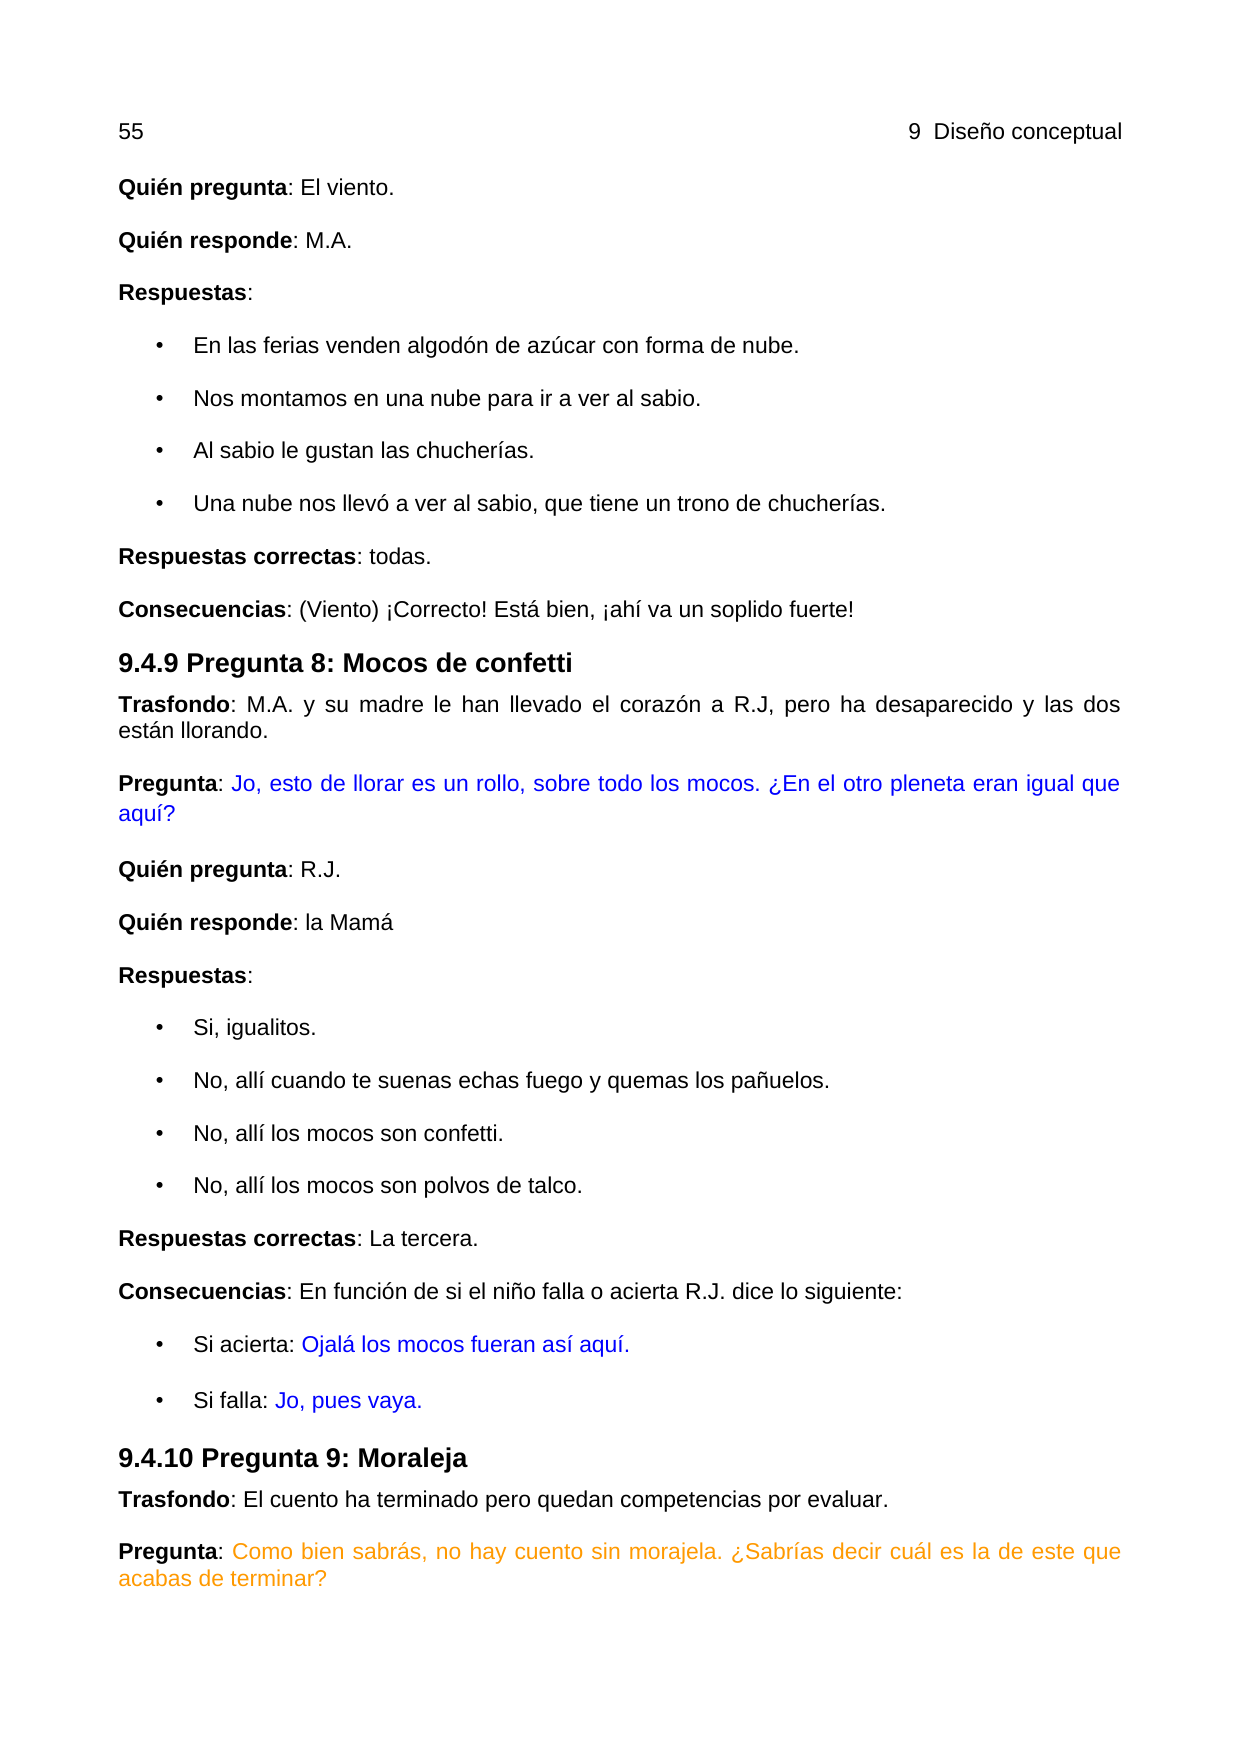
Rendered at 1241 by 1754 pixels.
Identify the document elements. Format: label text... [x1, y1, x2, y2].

list Si, igualitos. [156, 1014, 1122, 1041]
text Respuestas correctas: La tercera. [118, 1225, 1122, 1251]
text Quién pregunta: R.J. [118, 856, 1122, 882]
list Si acierta: Ojalá los mocos fueran así aquí. [156, 1331, 1122, 1357]
list Una nube nos llevó a ver al sabio, que tiene un trono de chucherías. [156, 490, 1122, 517]
text Consecuencias: En función de si el niño falla o acierta R.J. dice lo siguiente: [118, 1278, 1122, 1304]
subtitle Pregunta 9: Moraleja [118, 1442, 1122, 1473]
text Trasfondo: El cuento ha terminado pero quedan competencias por evaluar. [118, 1486, 1122, 1512]
text Consecuencias: (Viento) ¡Correcto! Está bien, ¡ahí va un soplido fuerte! [118, 596, 1122, 622]
text Quién responde: la Mamá [118, 909, 1122, 935]
list No, allí cuando te suenas echas fuego y quemas los pañuelos. [156, 1067, 1122, 1093]
list Si falla: Jo, pues vaya. [156, 1387, 1122, 1413]
text Quién responde: M.A. [118, 227, 1122, 253]
subtitle Pregunta 8: Mocos de confetti [118, 647, 1122, 678]
list Al sabio le gustan las chucherías. [156, 437, 1122, 464]
text Pregunta: Como bien sabrás, no hay cuento sin morajela. ¿Sabrías decir cuál es la de este que acabas de terminar? [118, 1538, 1122, 1591]
text Quién pregunta: El viento. [118, 174, 1122, 200]
text Respuestas: [118, 962, 1122, 988]
text Trasfondo: M.A. y su madre le han llevado el corazón a R.J, pero ha desaparecido y las dos están llorando. [118, 691, 1122, 743]
list En las ferias venden algodón de azúcar con forma de nube. [156, 332, 1122, 358]
text Respuestas: [118, 279, 1122, 306]
list Nos montamos en una nube para ir a ver al sabio. [156, 385, 1122, 411]
text Respuestas correctas: todas. [118, 543, 1122, 569]
list No, allí los mocos son polvos de talco. [156, 1172, 1122, 1199]
list No, allí los mocos son confetti. [156, 1120, 1122, 1146]
text Pregunta: Jo, esto de llorar es un rollo, sobre todo los mocos. ¿En el otro pleneta eran igual que aquí? [118, 770, 1122, 826]
